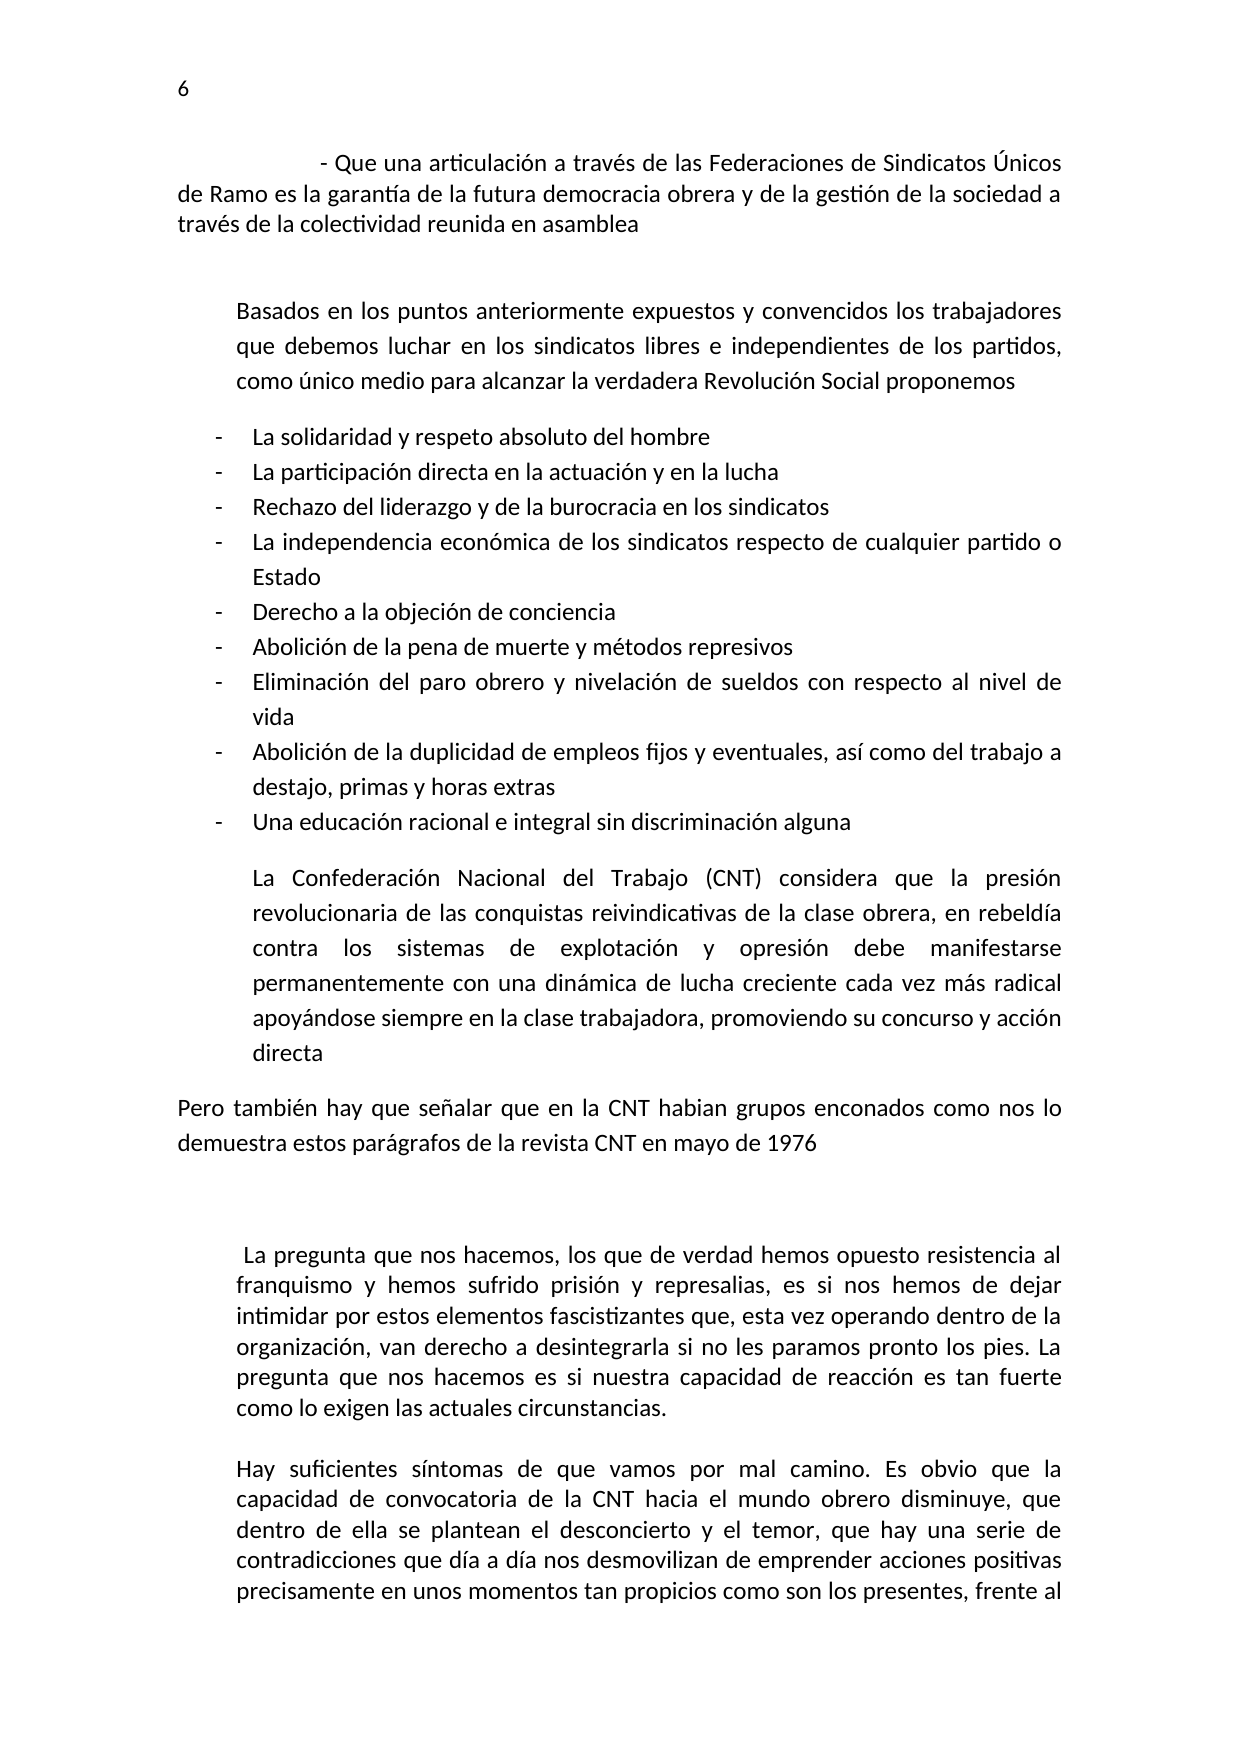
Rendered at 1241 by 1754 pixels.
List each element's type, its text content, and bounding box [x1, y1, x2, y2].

text Basados en los puntos anteriormente expuestos y convencidos los trabajadores que debemos luchar en los sindicatos libres e independientes de los partidos, como único medio para alcanzar la verdadera Revolución Social proponemos [177, 295, 1063, 396]
text - Que una articulación a través de las Federaciones de Sindicatos Únicos de Ramo es la garantía de la futura democracia obrera y de la gestión de la sociedad a través de la colectividad reunida en asamblea [177, 148, 1063, 239]
list La participación directa en la actuación y en la lucha [215, 456, 1063, 486]
text Pero también hay que señalar que en la CNT habian grupos enconados como nos lo demuestra estos parágrafos de la revista CNT en mayo de 1976 [177, 1092, 1063, 1158]
list Abolición de la pena de muerte y métodos represivos [215, 631, 1063, 661]
text Hay suficientes síntomas de que vamos por mal camino. Es obvio que la capacidad de convocatoria de la CNT hacia el mundo obrero disminuye, que dentro de ella se plantean el desconcierto y el temor, que hay una serie de contradicciones que día a día nos desmovilizan de emprender acciones positivas precisamente en unos momentos tan propicios como son los presentes, frente al [177, 1453, 1063, 1605]
list Derecho a la objeción de conciencia [215, 596, 1063, 626]
list La solidaridad y respeto absoluto del hombre [215, 421, 1063, 451]
text La pregunta que nos hacemos, los que de verdad hemos opuesto resistencia al franquismo y hemos sufrido prisión y represalias, es si nos hemos de dejar intimidar por estos elementos fascistizantes que, esta vez operando dentro de la organización, van derecho a desintegrarla si no les paramos pronto los pies. La pregunta que nos hacemos es si nuestra capacidad de reacción es tan fuerte como lo exigen las actuales circunstancias. [236, 1239, 1063, 1422]
text La Confederación Nacional del Trabajo (CNT) considera que la presión revolucionaria de las conquistas reivindicativas de la clase obrera, en rebeldía contra los sistemas de explotación y opresión debe manifestarse permanentemente con una dinámica de lucha creciente cada vez más radical apoyándose siempre en la clase trabajadora, promoviendo su concurso y acción directa [252, 862, 1063, 1067]
list Abolición de la duplicidad de empleos fijos y eventuales, así como del trabajo a destajo, primas y horas extras [215, 736, 1063, 801]
list La independencia económica de los sindicatos respecto de cualquier partido o Estado [215, 526, 1063, 591]
list Eliminación del paro obrero y nivelación de sueldos con respecto al nivel de vida [215, 666, 1063, 731]
list Una educación racional e integral sin discriminación alguna [215, 806, 1063, 836]
list Rechazo del liderazgo y de la burocracia en los sindicatos [215, 491, 1063, 521]
